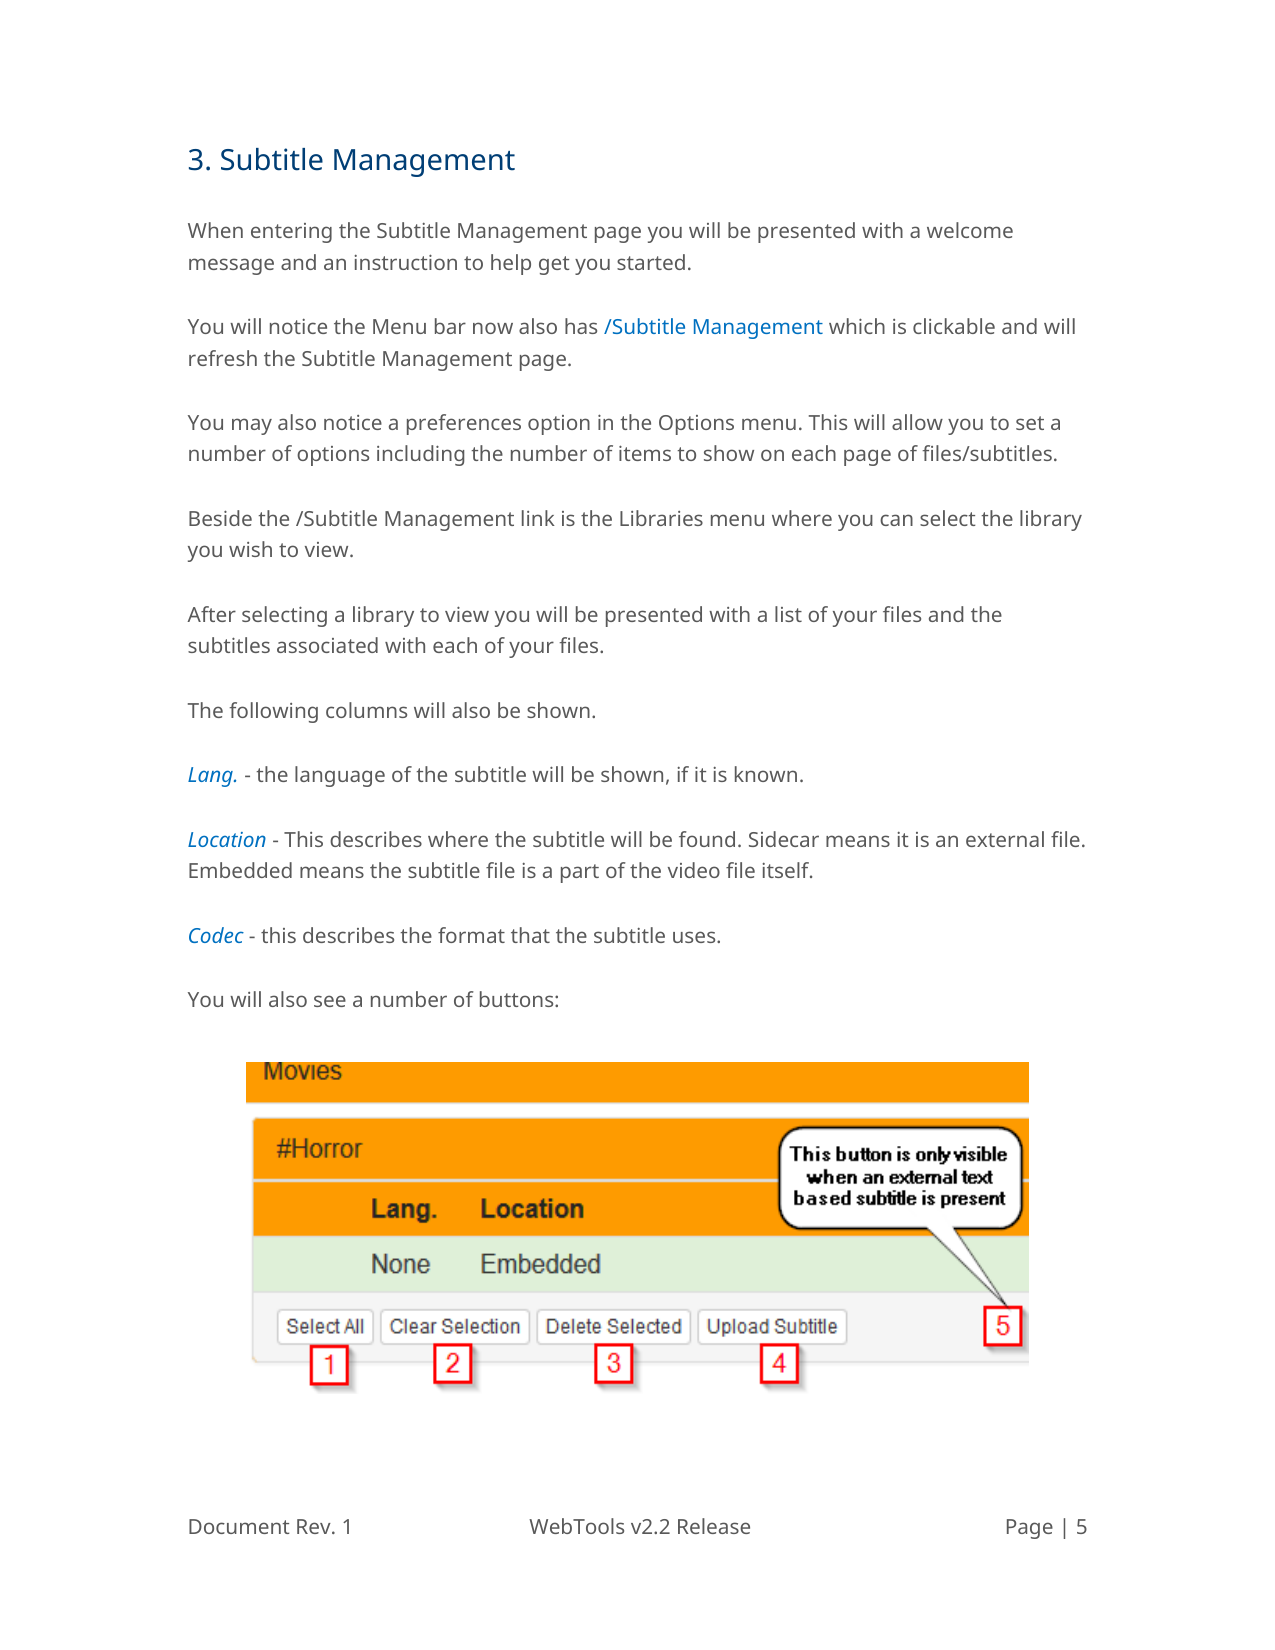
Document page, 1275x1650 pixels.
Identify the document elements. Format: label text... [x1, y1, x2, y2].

text After selecting a library to view you will be presented with a list of your files and the subtitles associated with each of your files. [187, 600, 1087, 659]
text Codec - this describes the format that the subtitle uses. [187, 921, 1087, 949]
text You will also see a number of buttons: [187, 985, 1087, 1014]
text 3. Subtitle Management [187, 139, 1087, 179]
text You will notice the Menu bar now also has /Subtitle Management which is clickable and will refresh the Subtitle Management page. [187, 312, 1087, 372]
text Beside the /Subtitle Management link is the Libraries menu where you can select the library you wish to view. [187, 504, 1087, 564]
text Lang. - the language of the subtitle will be shown, if it is known. [187, 760, 1087, 789]
text When entering the Subtitle Management page you will be presented with a welcome message and an instruction to help get you started. [187, 217, 1087, 276]
text You may also notice a preferences option in the Options menu. This will allow you to set a number of options including the number of items to show on each page of files/subtitles. [187, 408, 1087, 468]
text Location - This describes where the subtitle will be found. Sidecar means it is an external file. Embedded means the subtitle file is a part of the video file itself. [187, 825, 1087, 884]
text The following columns will also be shown. [187, 696, 1087, 724]
